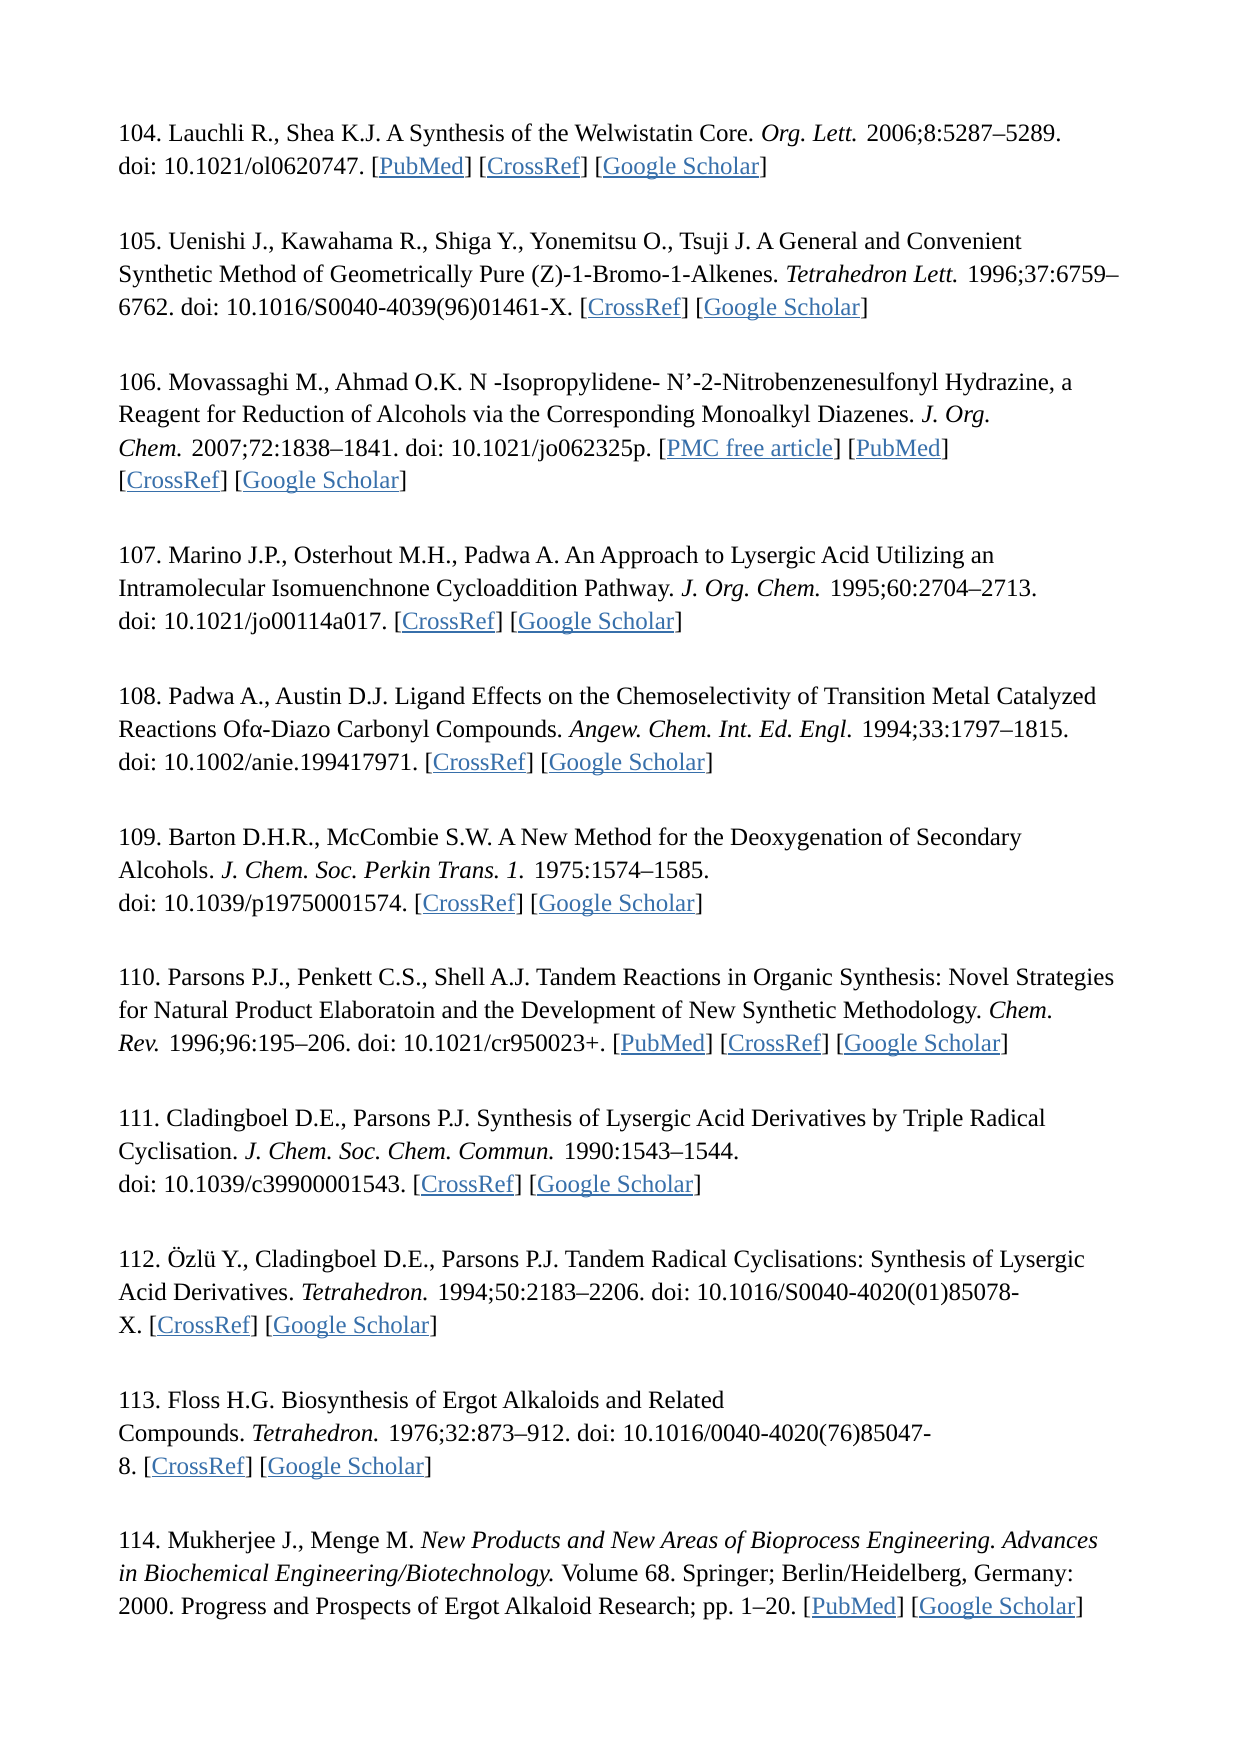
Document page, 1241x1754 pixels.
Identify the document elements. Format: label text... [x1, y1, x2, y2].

text 111. Cladingboel D.E., Parsons P.J. Synthesis of Lysergic Acid Derivatives by Triple Radical Cyclisation. J. Chem. Soc. Chem. Commun. 1990:1543–1544. doi: 10.1039/c39900001543. [CrossRef] [Google Scholar] [118, 1103, 1122, 1198]
text 108. Padwa A., Austin D.J. Ligand Effects on the Chemoselectivity of Transition Metal Catalyzed Reactions Ofα-Diazo Carbonyl Compounds. Angew. Chem. Int. Ed. Engl. 1994;33:1797–1815. doi: 10.1002/anie.199417971. [CrossRef] [Google Scholar] [118, 681, 1122, 776]
text 105. Uenishi J., Kawahama R., Shiga Y., Yonemitsu O., Tsuji J. A General and Convenient Synthetic Method of Geometrically Pure (Z)-1-Bromo-1-Alkenes. Tetrahedron Lett. 1996;37:6759–6762. doi: 10.1016/S0040-4039(96)01461-X. [CrossRef] [Google Scholar] [118, 226, 1122, 321]
text 113. Floss H.G. Biosynthesis of Ergot Alkaloids and Related Compounds. Tetrahedron. 1976;32:873–912. doi: 10.1016/0040-4020(76)85047-8. [CrossRef] [Google Scholar] [118, 1385, 1122, 1479]
text 110. Parsons P.J., Penkett C.S., Shell A.J. Tandem Reactions in Organic Synthesis: Novel Strategies for Natural Product Elaboratoin and the Development of New Synthetic Methodology. Chem. Rev. 1996;96:195–206. doi: 10.1021/cr950023+. [PubMed] [CrossRef] [Google Scholar] [118, 962, 1122, 1057]
text 112. Özlü Y., Cladingboel D.E., Parsons P.J. Tandem Radical Cyclisations: Synthesis of Lysergic Acid Derivatives. Tetrahedron. 1994;50:2183–2206. doi: 10.1016/S0040-4020(01)85078-X. [CrossRef] [Google Scholar] [118, 1244, 1122, 1339]
text 106. Movassaghi M., Ahmad O.K. N -Isopropylidene- N’-2-Nitrobenzenesulfonyl Hydrazine, a Reagent for Reduction of Alcohols via the Corresponding Monoalkyl Diazenes. J. Org. Chem. 2007;72:1838–1841. doi: 10.1021/jo062325p. [PMC free article] [PubMed] [CrossRef] [Google Scholar] [118, 367, 1122, 494]
text 114. Mukherjee J., Menge M. New Products and New Areas of Bioprocess Engineering. Advances in Biochemical Engineering/Biotechnology. Volume 68. Springer; Berlin/Heidelberg, Germany: 2000. Progress and Prospects of Ergot Alkaloid Research; pp. 1–20. [PubMed] [Google Scholar] [118, 1525, 1122, 1620]
text 109. Barton D.H.R., McCombie S.W. A New Method for the Deoxygenation of Secondary Alcohols. J. Chem. Soc. Perkin Trans. 1. 1975:1574–1585. doi: 10.1039/p19750001574. [CrossRef] [Google Scholar] [118, 822, 1122, 917]
text 104. Lauchli R., Shea K.J. A Synthesis of the Welwistatin Core. Org. Lett. 2006;8:5287–5289. doi: 10.1021/ol0620747. [PubMed] [CrossRef] [Google Scholar] [118, 118, 1122, 180]
text 107. Marino J.P., Osterhout M.H., Padwa A. An Approach to Lysergic Acid Utilizing an Intramolecular Isomuenchnone Cycloaddition Pathway. J. Org. Chem. 1995;60:2704–2713. doi: 10.1021/jo00114a017. [CrossRef] [Google Scholar] [118, 540, 1122, 635]
